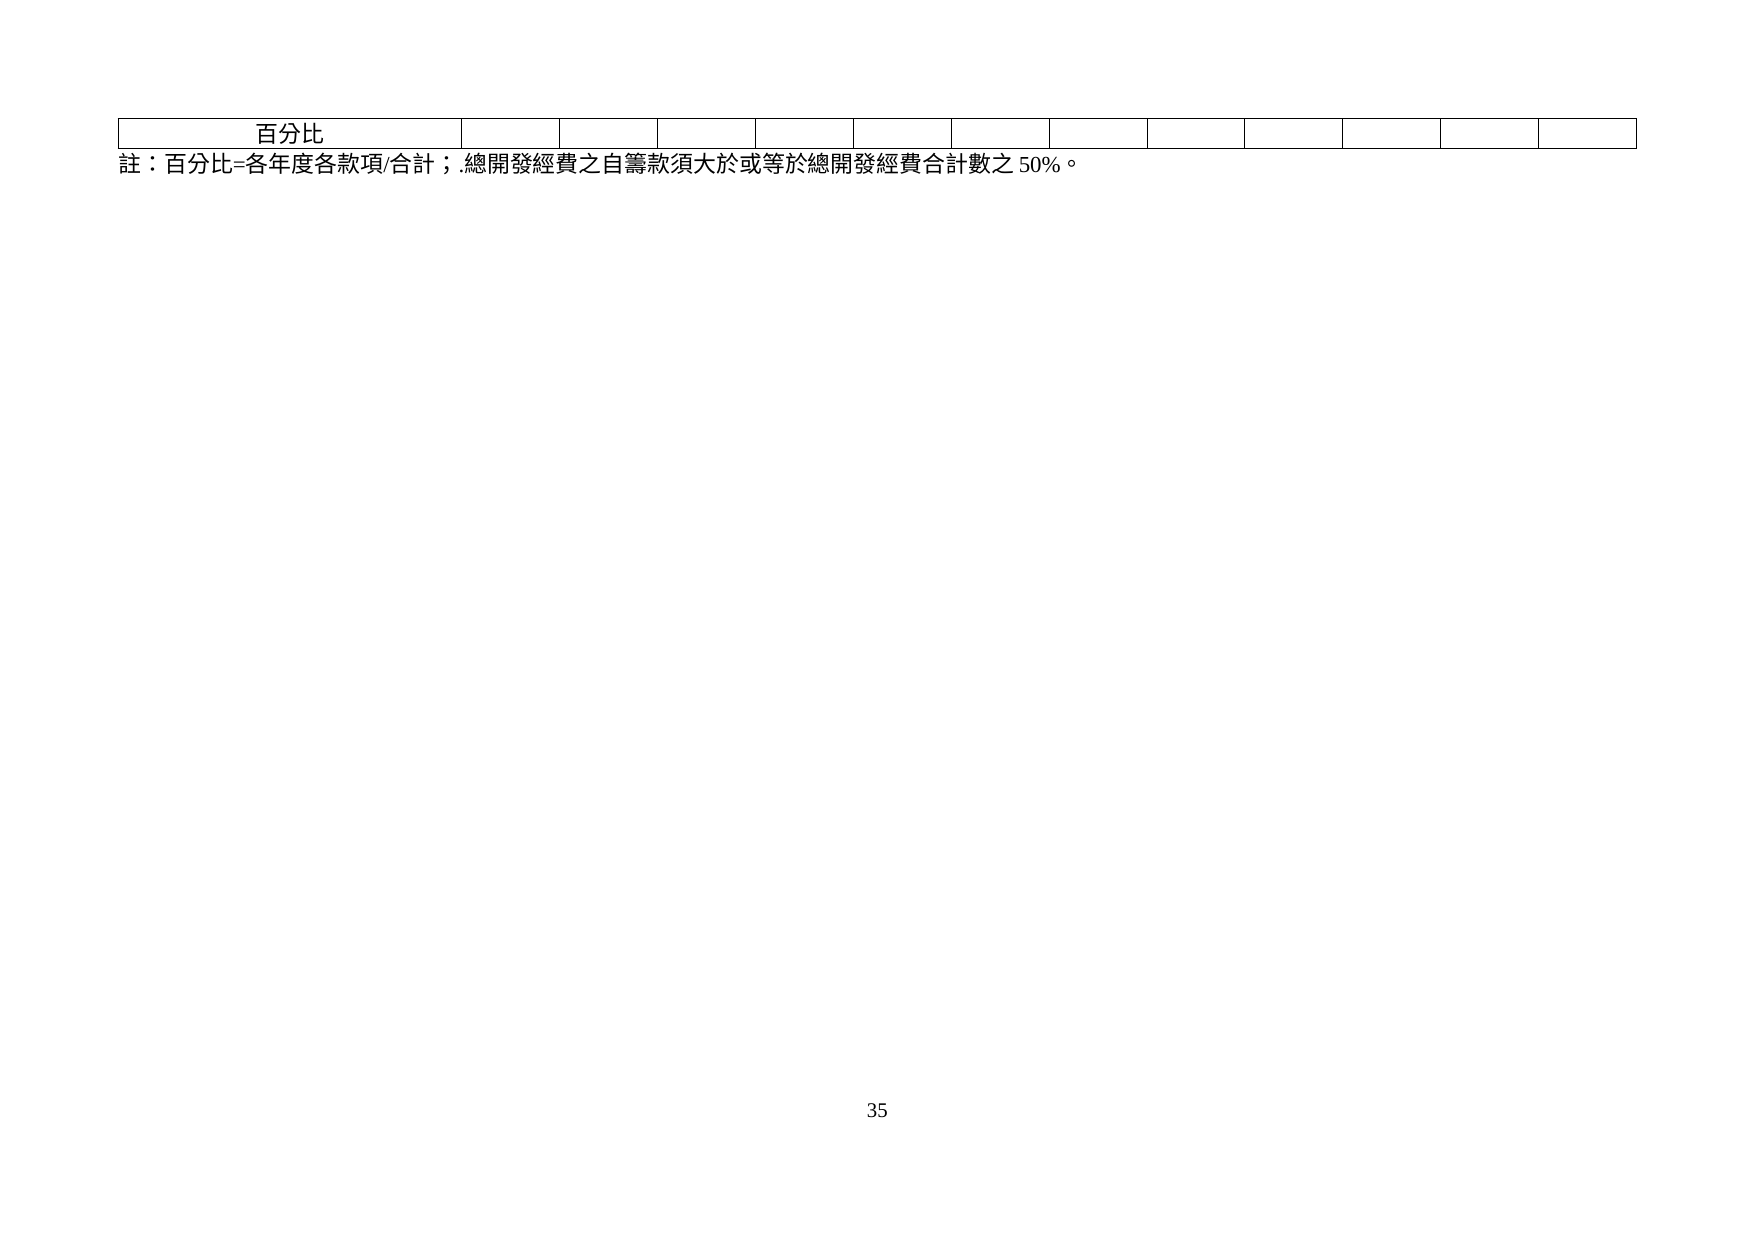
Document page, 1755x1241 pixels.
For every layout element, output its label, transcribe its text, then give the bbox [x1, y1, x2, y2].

table_cell [1148, 119, 1244, 148]
table_cell [1245, 119, 1342, 148]
table_cell [462, 119, 559, 148]
table_cell [854, 119, 951, 148]
table_cell [1539, 119, 1636, 148]
table_cell [1050, 119, 1147, 148]
table_cell [952, 119, 1049, 148]
table_cell [560, 119, 657, 148]
table_cell [1441, 119, 1538, 148]
text 註：百分比=各年度各款項/合計；.總開發經費之自籌款須大於或等於總開發經費合計數之50%。 [118, 149, 1636, 178]
table_cell [756, 119, 853, 148]
table_cell [658, 119, 755, 148]
table_cell [1343, 119, 1440, 148]
table_cell 百分比 [119, 119, 461, 148]
